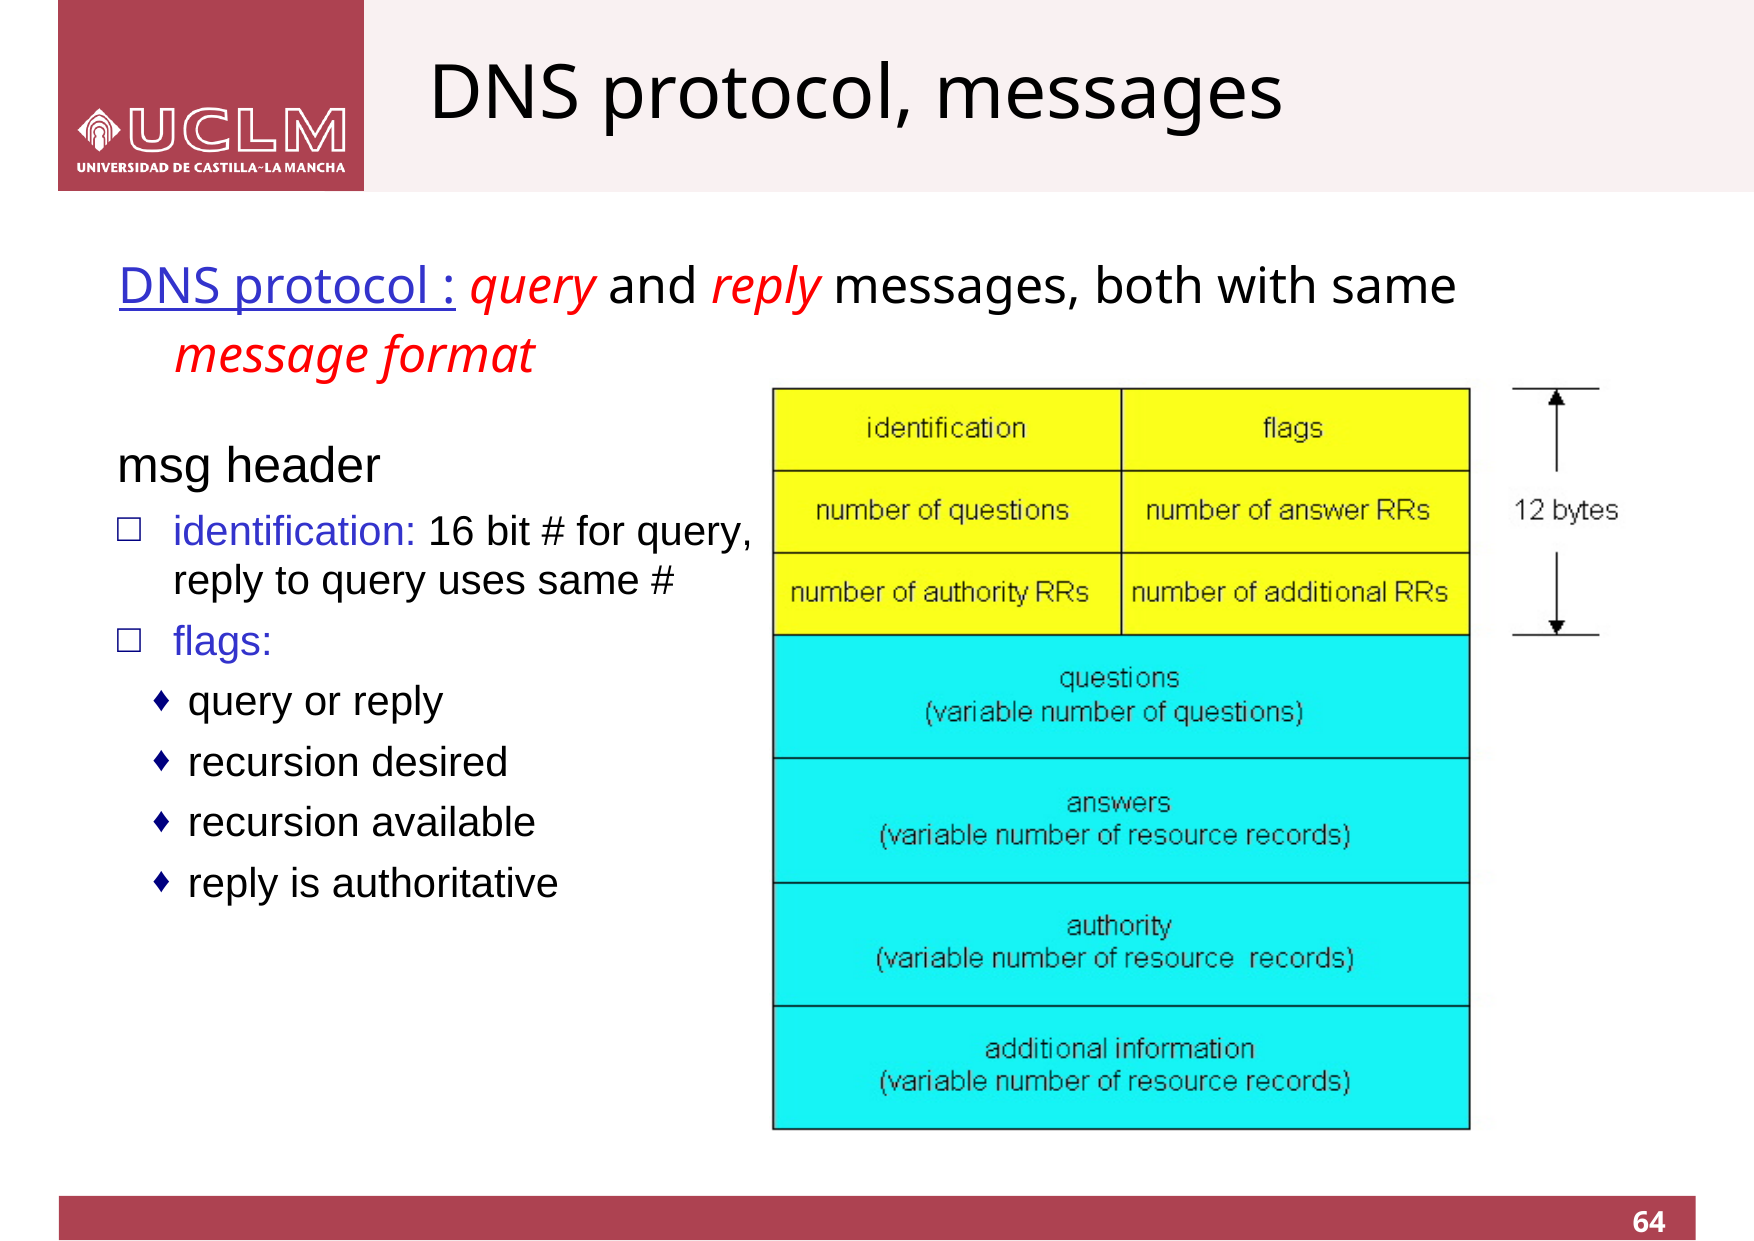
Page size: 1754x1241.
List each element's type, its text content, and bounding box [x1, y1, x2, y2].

title DNS protocol, messages [413, 0, 1667, 198]
text_box msg header identification: 16 bit # for query, reply to query uses same # flags: query or reply recursion desired recursion available reply is authoritative [102, 425, 769, 1120]
picture [769, 378, 1754, 1132]
list DNS protocol : query and reply messages, both with same message format [104, 242, 1605, 389]
picture [58, 0, 364, 191]
